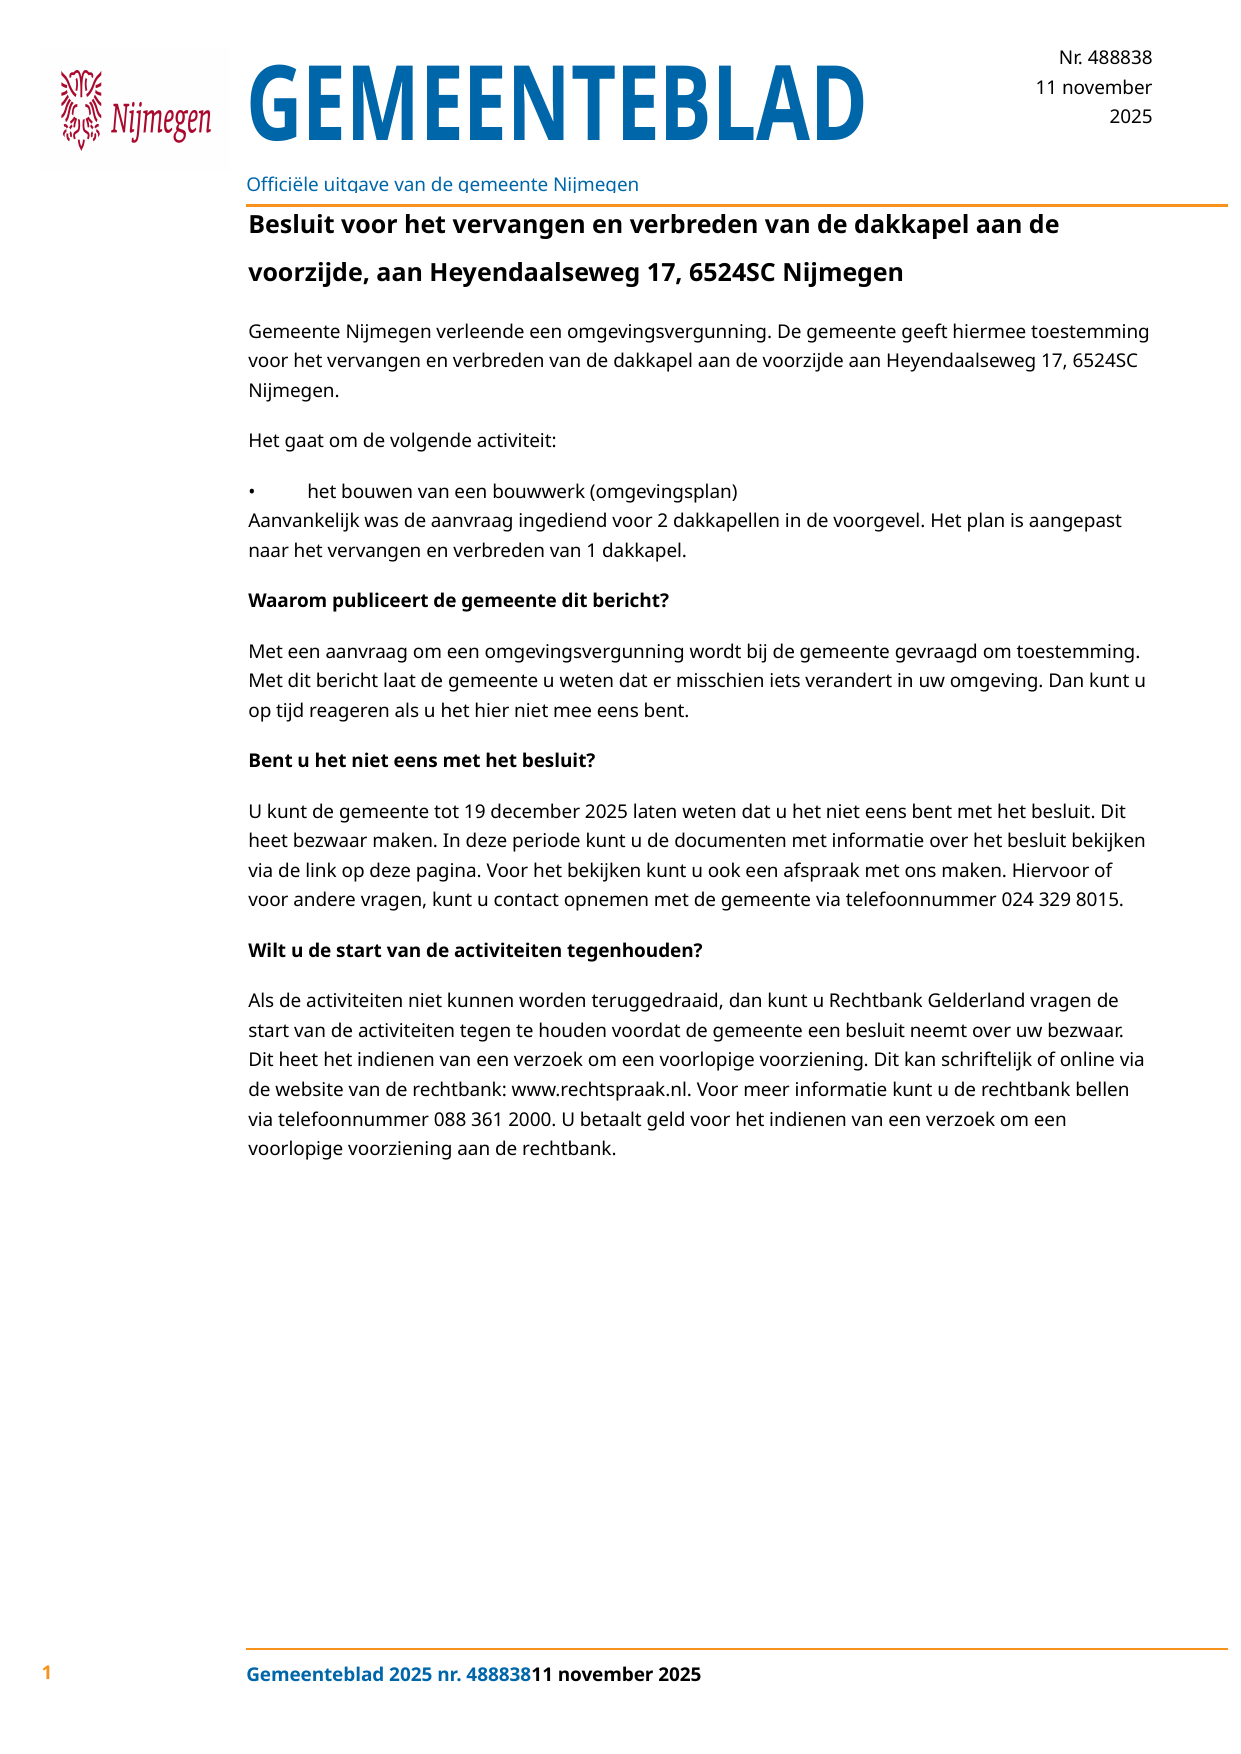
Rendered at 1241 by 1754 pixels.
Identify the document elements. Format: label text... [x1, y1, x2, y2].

list het bouwen van een bouwwerk (omgevingsplan) [248, 478, 1152, 504]
text Het gaat om de volgende activiteit: [248, 427, 1152, 453]
text U kunt de gemeente tot 19 december 2025 laten weten dat u het niet eens bent met het besluit. Dit heet bezwaar maken. In deze periode kunt u de documenten met informatie over het besluit bekijken via de link op deze pagina. Voor het bekijken kunt u ook een afspraak met ons maken. Hiervoor of voor andere vragen, kunt u contact opnemen met de gemeente via telefoonnummer 024 329 8015. [248, 798, 1152, 912]
text Bent u het niet eens met het besluit? [248, 747, 1152, 773]
text Wilt u de start van de activiteiten tegenhouden? [248, 937, 1152, 963]
text Als de activiteiten niet kunnen worden teruggedraaid, dan kunt u Rechtbank Gelderland vragen de start van de activiteiten tegen te houden voordat de gemeente een besluit neemt over uw bezwaar. Dit heet het indienen van een verzoek om een voorlopige voorziening. Dit kan schriftelijk of online via de website van de rechtbank: www.rechtspraak.nl. Voor meer informatie kunt u de rechtbank bellen via telefoonnummer 088 361 2000. U betaalt geld voor het indienen van een verzoek om een voorlopige voorziening aan de rechtbank. [248, 987, 1152, 1161]
text Waarom publiceert de gemeente dit bericht? [248, 587, 1152, 613]
picture [41, 47, 231, 172]
text Gemeente Nijmegen verleende een omgevingsvergunning. De gemeente geeft hiermee toestemming voor het vervangen en verbreden van de dakkapel aan de voorzijde aan Heyendaalseweg 17, 6524SC Nijmegen. [248, 318, 1152, 403]
text Besluit voor het vervangen en verbreden van de dakkapel aan de voorzijde, aan Heyendaalseweg 17, 6524SC Nijmegen [248, 207, 1152, 288]
text Aanvankelijk was de aanvraag ingediend voor 2 dakkapellen in de voorgevel. Het plan is aangepast naar het vervangen en verbreden van 1 dakkapel. [248, 507, 1152, 563]
text Met een aanvraag om een omgevingsvergunning wordt bij de gemeente gevraagd om toestemming. Met dit bericht laat de gemeente u weten dat er misschien iets verandert in uw omgeving. Dan kunt u op tijd reageren als u het hier niet mee eens bent. [248, 638, 1152, 723]
